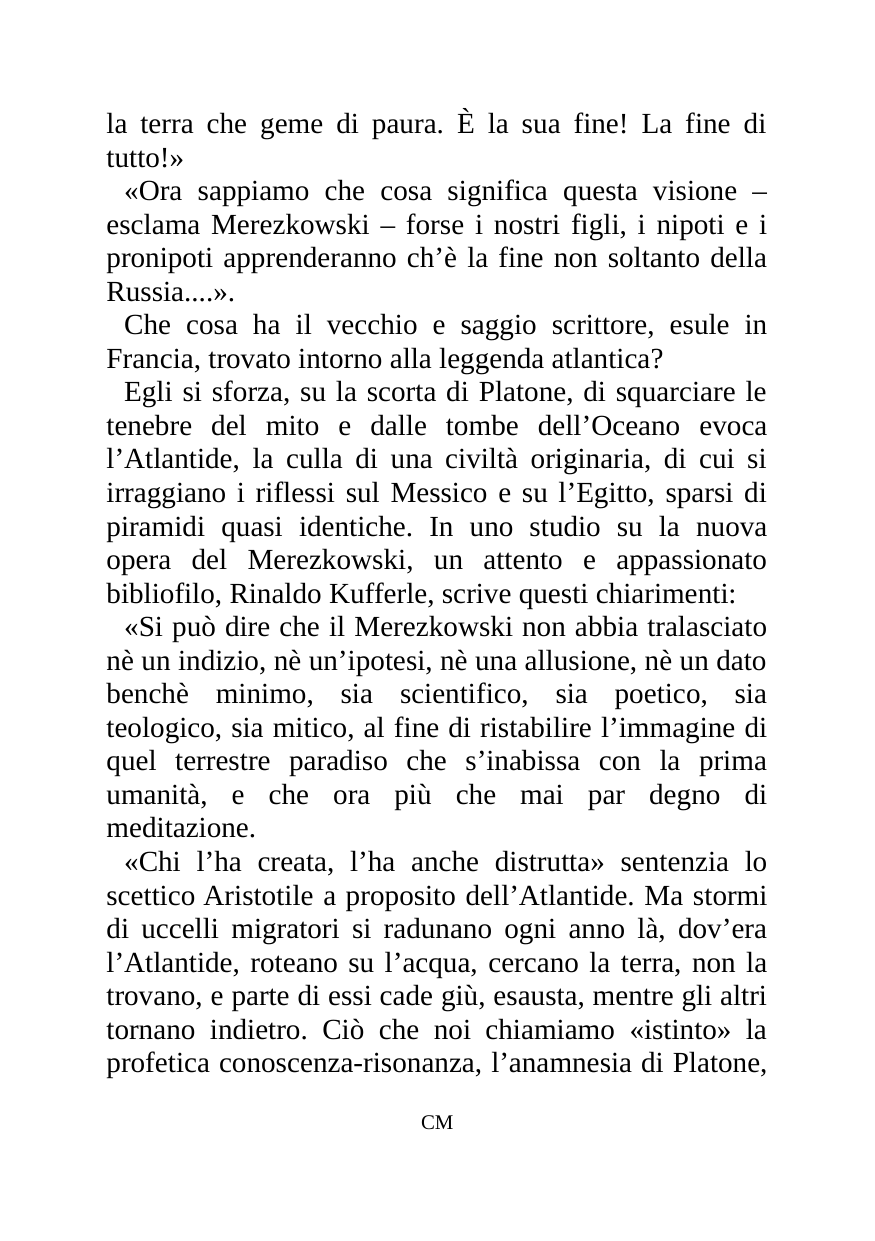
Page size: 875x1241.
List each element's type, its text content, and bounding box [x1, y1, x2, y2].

text Che cosa ha il vecchio e saggio scrittore, esule in Francia, trovato intorno alla leggenda atlantica? [106, 307, 768, 374]
text «Chi l’ha creata, l’ha anche distrutta» sentenzia lo scettico Aristotile a proposito dell’Atlantide. Ma stormi di uccelli migratori si radunano ogni anno là, dov’era l’Atlantide, roteano su l’acqua, cercano la terra, non la trovano, e parte di essi cade giù, esausta, mentre gli altri tornano indietro. Ciò che noi chiamiamo «istinto» la profetica conoscenza-risonanza, l’anamnesia di Platone, [106, 844, 768, 1079]
text la terra che geme di paura. È la sua fine! La fine di tutto!» [106, 106, 768, 173]
text «Ora sappiamo che cosa significa questa visione – esclama Merezkowski – forse i nostri figli, i nipoti e i pronipoti apprenderanno ch’è la fine non soltanto della Russia....». [106, 173, 768, 307]
text «Si può dire che il Merezkowski non abbia tralasciato nè un indizio, nè un’ipotesi, nè una allusione, nè un dato benchè minimo, sia scientifico, sia poetico, sia teologico, sia mitico, al fine di ristabilire l’immagine di quel terrestre paradiso che s’inabissa con la prima umanità, e che ora più che mai par degno di meditazione. [106, 609, 768, 844]
text Egli si sforza, su la scorta di Platone, di squarciare le tenebre del mito e dalle tombe dell’Oceano evoca l’Atlantide, la culla di una civiltà originaria, di cui si irraggiano i riflessi sul Messico e su l’Egitto, sparsi di piramidi quasi identiche. In uno studio su la nuova opera del Merezkowski, un attento e appassionato bibliofilo, Rinaldo Kufferle, scrive questi chiarimenti: [106, 374, 768, 609]
